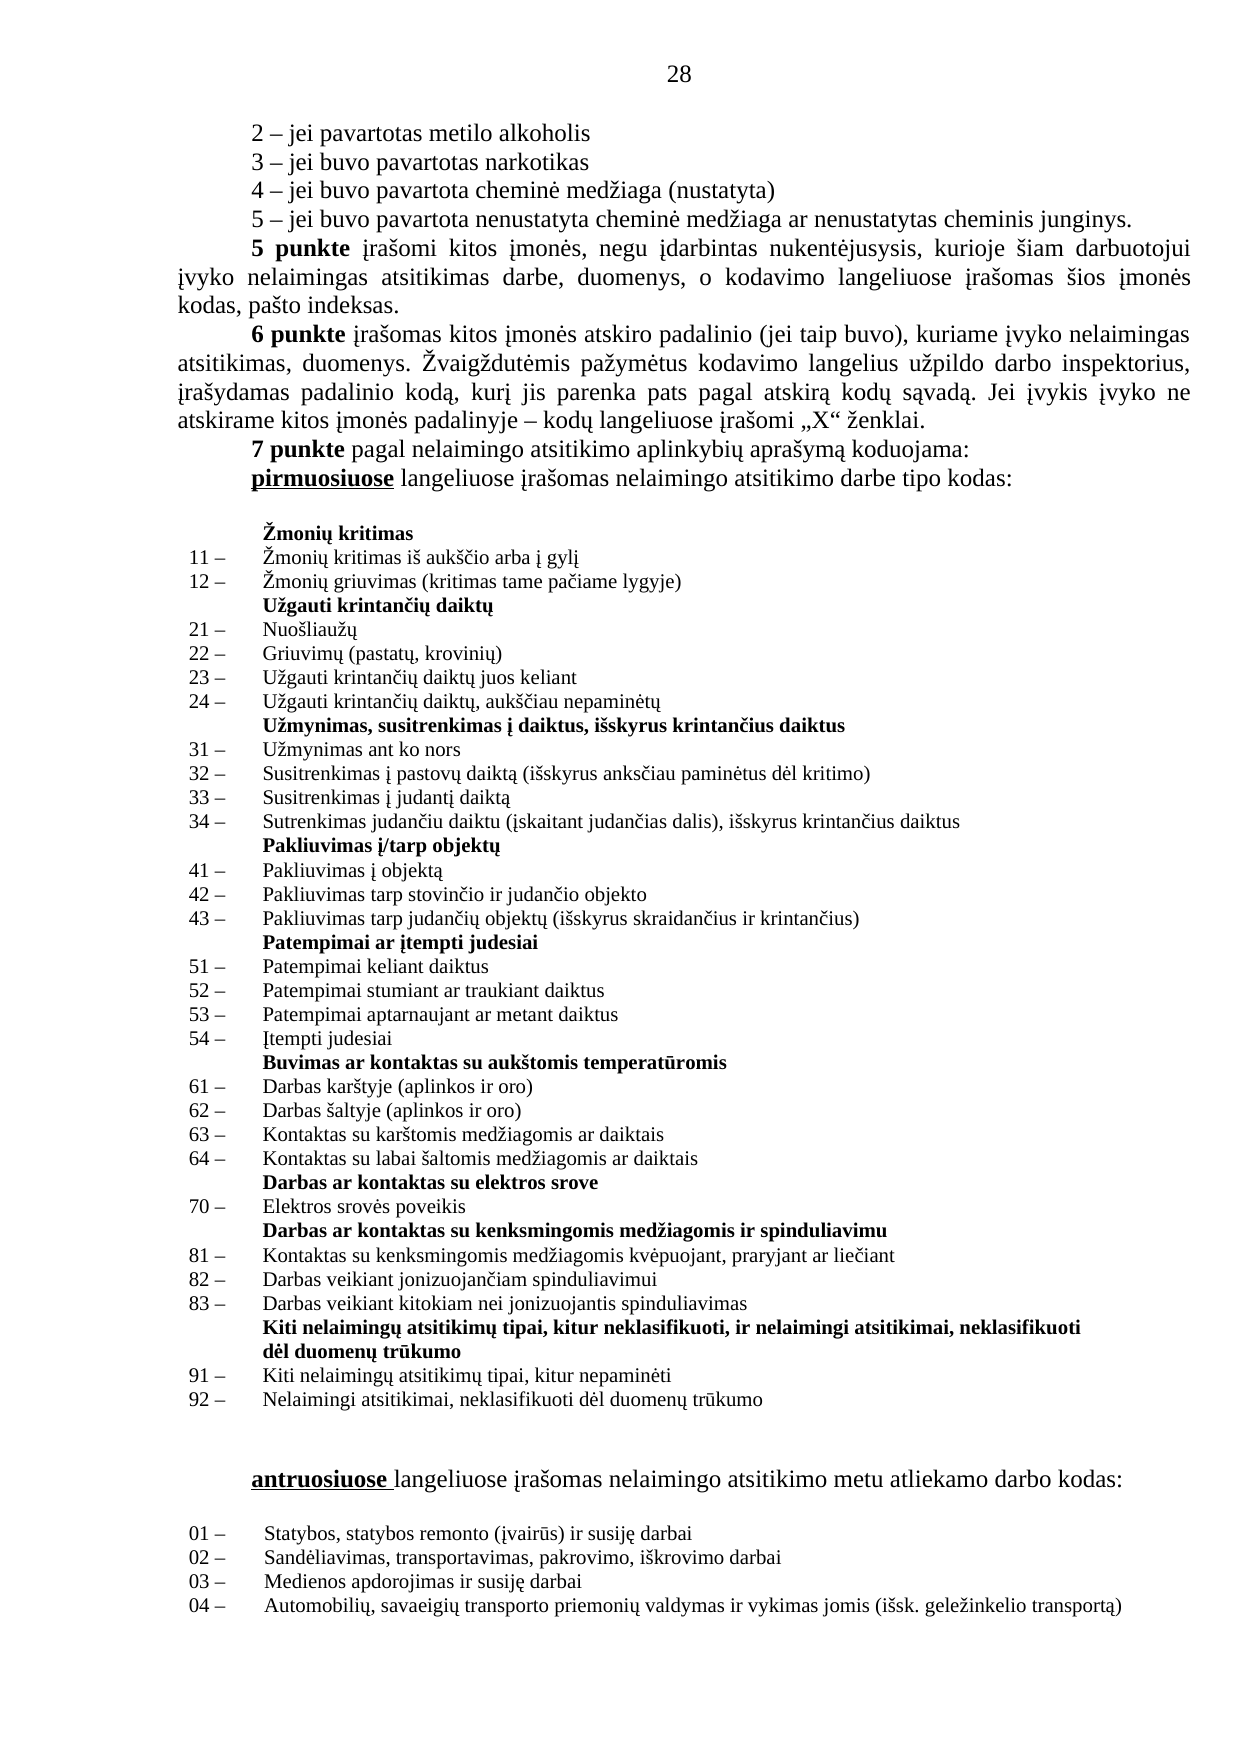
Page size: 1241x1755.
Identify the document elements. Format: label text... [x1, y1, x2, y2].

table_cell 64 – [177, 1146, 251, 1170]
table_header Statybos, statybos remonto (įvairūs) ir susiję darbai [253, 1521, 1181, 1545]
table_cell [177, 713, 251, 737]
table_cell Pakliuvimas tarp stovinčio ir judančio objekto [251, 882, 1181, 906]
table_cell 33 – [177, 785, 251, 809]
table_cell 11 – [177, 545, 251, 569]
table_cell Darbas šaltyje (aplinkos ir oro) [251, 1098, 1181, 1122]
table_cell Patempimai ar įtempti judesiai [251, 930, 1181, 954]
table_cell 34 – [177, 809, 251, 833]
table_cell 03 – [177, 1569, 253, 1593]
table_cell 24 – [177, 689, 251, 713]
table_header Žmonių kritimas [251, 521, 1181, 545]
text 3 – jei buvo pavartotas narkotikas [177, 147, 1192, 176]
table_cell Kontaktas su labai šaltomis medžiagomis ar daiktais [251, 1146, 1181, 1170]
text 2 – jei pavartotas metilo alkoholis [177, 118, 1192, 147]
table_cell Darbas ar kontaktas su kenksmingomis medžiagomis ir spinduliavimu [251, 1219, 1181, 1242]
table_cell [177, 593, 251, 617]
table_cell [177, 1219, 251, 1242]
table_cell [177, 1050, 251, 1074]
table_header 01 – [177, 1521, 253, 1545]
table_cell 81 – [177, 1243, 251, 1267]
table_cell [177, 834, 251, 857]
text pirmuosiuose langeliuose įrašomas nelaimingo atsitikimo darbe tipo kodas: [177, 463, 1192, 492]
table_cell 54 – [177, 1026, 251, 1050]
table_cell Patempimai keliant daiktus [251, 954, 1181, 978]
table_cell Kiti nelaimingų atsitikimų tipai, kitur nepaminėti [251, 1363, 1181, 1387]
table_cell Kiti nelaimingų atsitikimų tipai, kitur neklasifikuoti, ir nelaimingi atsitikimai, neklasifikuoti dėl duomenų trūkumo [251, 1315, 1181, 1363]
table_cell Užgauti krintančių daiktų, aukščiau nepaminėtų [251, 689, 1181, 713]
table_cell 91 – [177, 1363, 251, 1387]
table_cell Pakliuvimas tarp judančių objektų (išskyrus skraidančius ir krintančius) [251, 906, 1181, 930]
table_cell Medienos apdorojimas ir susiję darbai [253, 1569, 1181, 1593]
table_cell Nelaimingi atsitikimai, neklasifikuoti dėl duomenų trūkumo [251, 1387, 1181, 1435]
table_cell Užmynimas ant ko nors [251, 737, 1181, 761]
table_cell [177, 1315, 251, 1363]
table_cell Sandėliavimas, transportavimas, pakrovimo, iškrovimo darbai [253, 1545, 1181, 1569]
table_cell Pakliuvimas į objektą [251, 858, 1181, 882]
table_cell 23 – [177, 665, 251, 689]
text 4 – jei buvo pavartota cheminė medžiaga (nustatyta) [177, 176, 1192, 204]
table_cell 32 – [177, 761, 251, 785]
table_cell 12 – [177, 569, 251, 593]
table_cell Buvimas ar kontaktas su aukštomis temperatūromis [251, 1050, 1181, 1074]
table_cell 31 – [177, 737, 251, 761]
table_cell 51 – [177, 954, 251, 978]
table_cell 43 – [177, 906, 251, 930]
table_header [177, 521, 251, 545]
table_cell 42 – [177, 882, 251, 906]
table_cell Kontaktas su kenksmingomis medžiagomis kvėpuojant, praryjant ar liečiant [251, 1243, 1181, 1267]
table_cell Žmonių kritimas iš aukščio arba į gylį [251, 545, 1181, 569]
table_cell [177, 930, 251, 954]
table_cell [177, 1170, 251, 1194]
table_cell 62 – [177, 1098, 251, 1122]
table_cell Griuvimų (pastatų, krovinių) [251, 641, 1181, 665]
table_cell Patempimai stumiant ar traukiant daiktus [251, 978, 1181, 1002]
table_cell Užgauti krintančių daiktų juos keliant [251, 665, 1181, 689]
table_cell Automobilių, savaeigių transporto priemonių valdymas ir vykimas jomis (išsk. geležinkelio transportą) [253, 1594, 1181, 1617]
table_cell 22 – [177, 641, 251, 665]
table_cell Darbas karštyje (aplinkos ir oro) [251, 1074, 1181, 1098]
table_cell Įtempti judesiai [251, 1026, 1181, 1050]
text 5 – jei buvo pavartota nenustatyta cheminė medžiaga ar nenustatytas cheminis junginys. [177, 204, 1192, 233]
text 6 punkte įrašomas kitos įmonės atskiro padalinio (jei taip buvo), kuriame įvyko nelaimingas atsitikimas, duomenys. Žvaigždutėmis pažymėtus kodavimo langelius užpildo darbo inspektorius, įrašydamas padalinio kodą, kurį jis parenka pats pagal atskirą kodų sąvadą. Jei įvykis įvyko ne atskirame kitos įmonės padalinyje – kodų langeliuose įrašomi „X“ ženklai. [177, 319, 1192, 434]
text 5 punkte įrašomi kitos įmonės, negu įdarbintas nukentėjusysis, kurioje šiam darbuotojui įvyko nelaimingas atsitikimas darbe, duomenys, o kodavimo langeliuose įrašomas šios įmonės kodas, pašto indeksas. [177, 233, 1192, 319]
table_cell 53 – [177, 1002, 251, 1026]
text antruosiuose langeliuose įrašomas nelaimingo atsitikimo metu atliekamo darbo kodas: [177, 1464, 1192, 1492]
table_cell Patempimai aptarnaujant ar metant daiktus [251, 1002, 1181, 1026]
table_cell Užgauti krintančių daiktų [251, 593, 1181, 617]
table_cell Kontaktas su karštomis medžiagomis ar daiktais [251, 1122, 1181, 1146]
table_cell 04 – [177, 1594, 253, 1617]
table_cell Darbas veikiant jonizuojančiam spinduliavimui [251, 1267, 1181, 1291]
table_cell Darbas ar kontaktas su elektros srove [251, 1170, 1181, 1194]
table_cell 21 – [177, 617, 251, 641]
table_cell 41 – [177, 858, 251, 882]
table_cell Nuošliaužų [251, 617, 1181, 641]
table_cell 70 – [177, 1194, 251, 1218]
table_cell 61 – [177, 1074, 251, 1098]
table_cell 63 – [177, 1122, 251, 1146]
table_cell Sutrenkimas judančiu daiktu (įskaitant judančias dalis), išskyrus krintančius daiktus [251, 809, 1181, 833]
table_cell Pakliuvimas į/tarp objektų [251, 834, 1181, 857]
table_cell 92 – [177, 1387, 251, 1435]
table_cell Susitrenkimas į pastovų daiktą (išskyrus anksčiau paminėtus dėl kritimo) [251, 761, 1181, 785]
table_cell 52 – [177, 978, 251, 1002]
table_cell Susitrenkimas į judantį daiktą [251, 785, 1181, 809]
table_cell Darbas veikiant kitokiam nei jonizuojantis spinduliavimas [251, 1291, 1181, 1315]
table_cell Užmynimas, susitrenkimas į daiktus, išskyrus krintančius daiktus [251, 713, 1181, 737]
table_cell Žmonių griuvimas (kritimas tame pačiame lygyje) [251, 569, 1181, 593]
table_cell Elektros srovės poveikis [251, 1194, 1181, 1218]
text 7 punkte pagal nelaimingo atsitikimo aplinkybių aprašymą koduojama: [177, 434, 1192, 463]
table_cell 82 – [177, 1267, 251, 1291]
table_cell 83 – [177, 1291, 251, 1315]
table_cell 02 – [177, 1545, 253, 1569]
